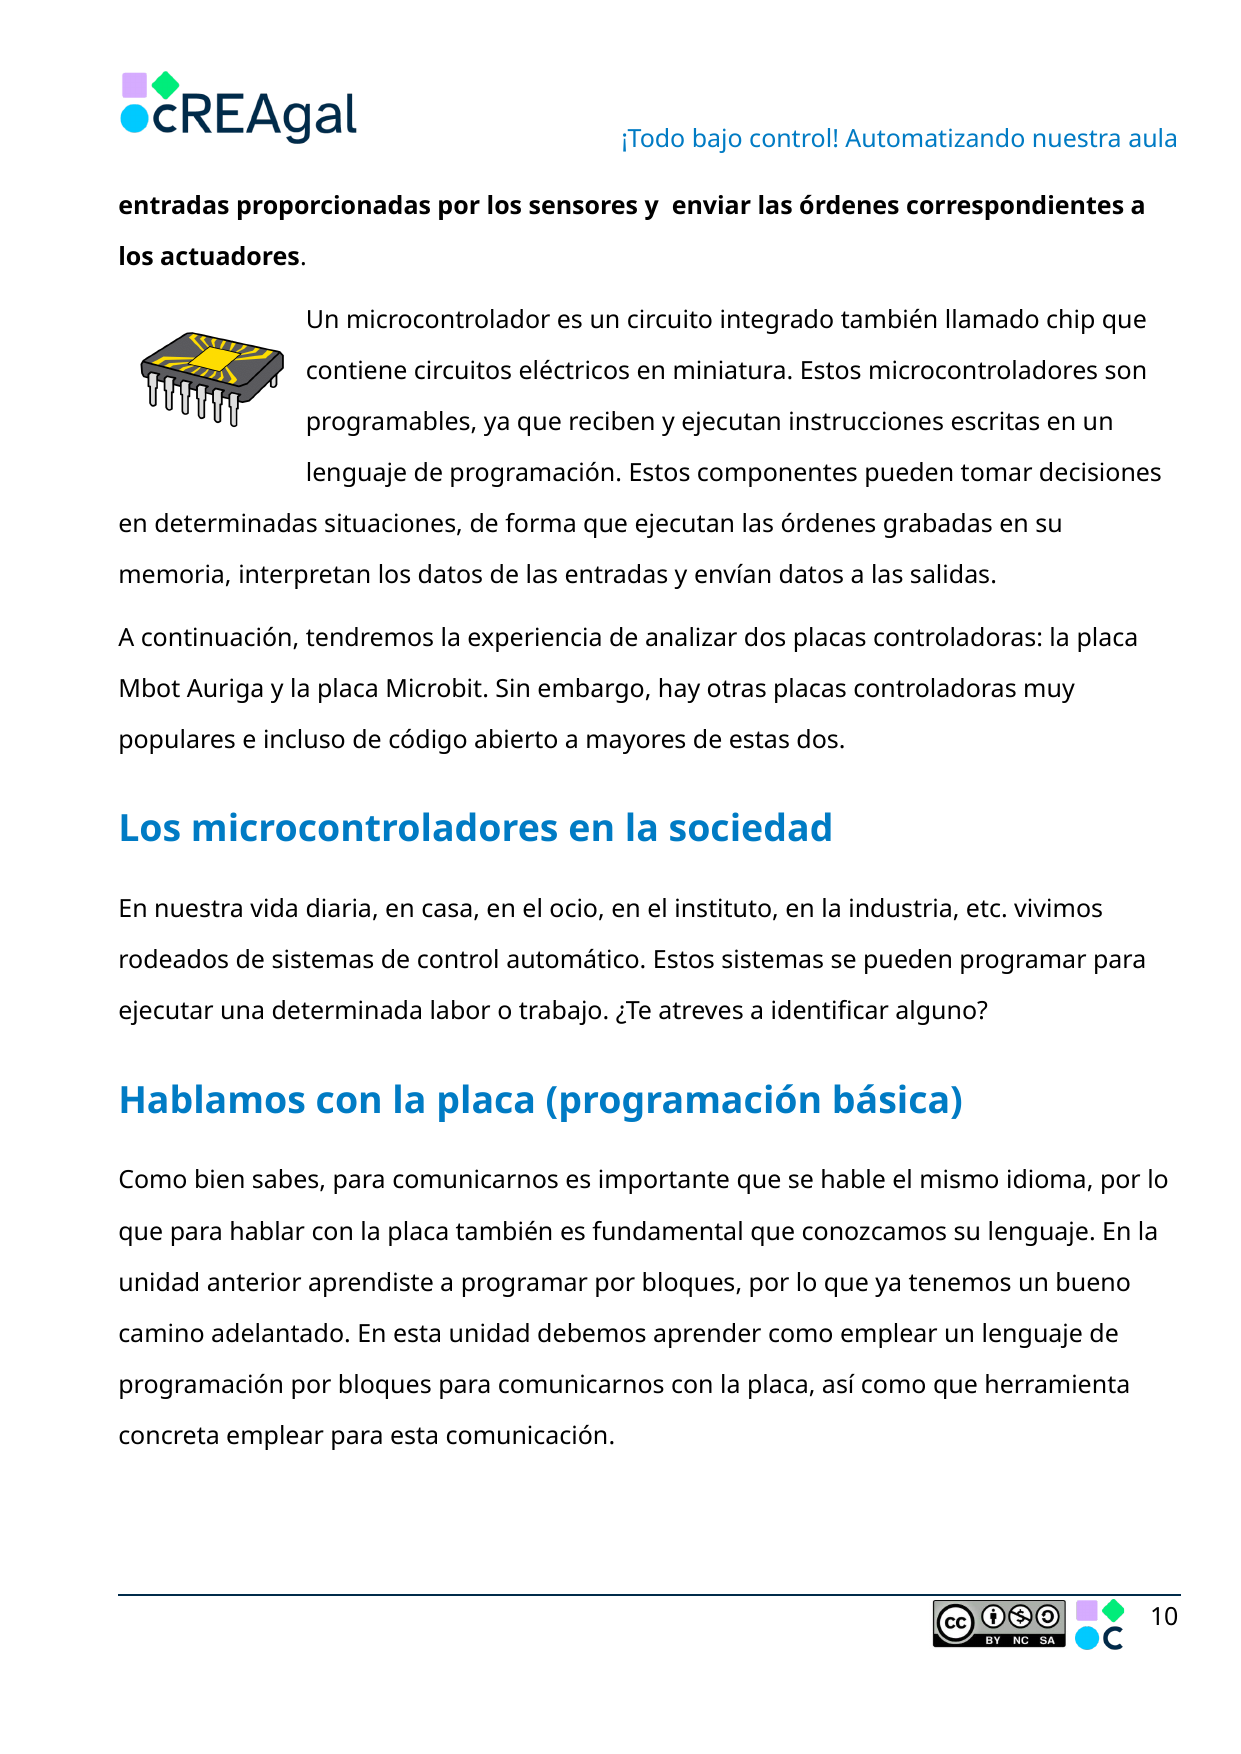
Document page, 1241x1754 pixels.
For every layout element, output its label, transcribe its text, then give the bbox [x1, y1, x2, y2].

text A continuación, tendremos la experiencia de analizar dos placas controladoras: la placa Mbot Auriga y la placa Microbit. Sin embargo, hay otras placas controladoras muy populares e incluso de código abierto a mayores de estas dos. [118, 619, 1181, 756]
subtitle Hablamos con la placa (programación básica) [118, 1073, 1181, 1124]
text Como bien sabes, para comunicarnos es importante que se hable el mismo idioma, por lo que para hablar con la placa también es fundamental que conozcamos su lenguaje. En la unidad anterior aprendiste a programar por bloques, por lo que ya tenemos un bueno camino adelantado. En esta unidad debemos aprender como emplear un lenguaje de programación por bloques para comunicarnos con la placa, así como que herramienta concreta emplear para esta comunicación. [118, 1162, 1181, 1451]
picture [1075, 1644, 1082, 1650]
picture [133, 301, 290, 458]
picture [929, 1600, 1069, 1649]
picture [120, 71, 357, 144]
subtitle Los microcontroladores en la sociedad [118, 802, 1181, 853]
text Un microcontrolador es un circuito integrado también llamado chip que contiene circuitos eléctricos en miniatura. Estos microcontroladores son programables, ya que reciben y ejecutan instrucciones escritas en un lenguaje de programación. Estos componentes pueden tomar decisiones en determinadas situaciones, de forma que ejecutan las órdenes grabadas en su memoria, interpretan los datos de las entradas y envían datos a las salidas. [118, 458, 1181, 591]
text entradas proporcionadas por los sensores y enviar las órdenes correspondientes a los actuadores. [118, 187, 1181, 273]
picture [1075, 1599, 1125, 1650]
text En nuestra vida diaria, en casa, en el ocio, en el instituto, en la industria, etc. vivimos rodeados de sistemas de control automático. Estos sistemas se pueden programar para ejecutar una determinada labor o trabajo. ¿Te atreves a identificar alguno? [118, 891, 1181, 1027]
